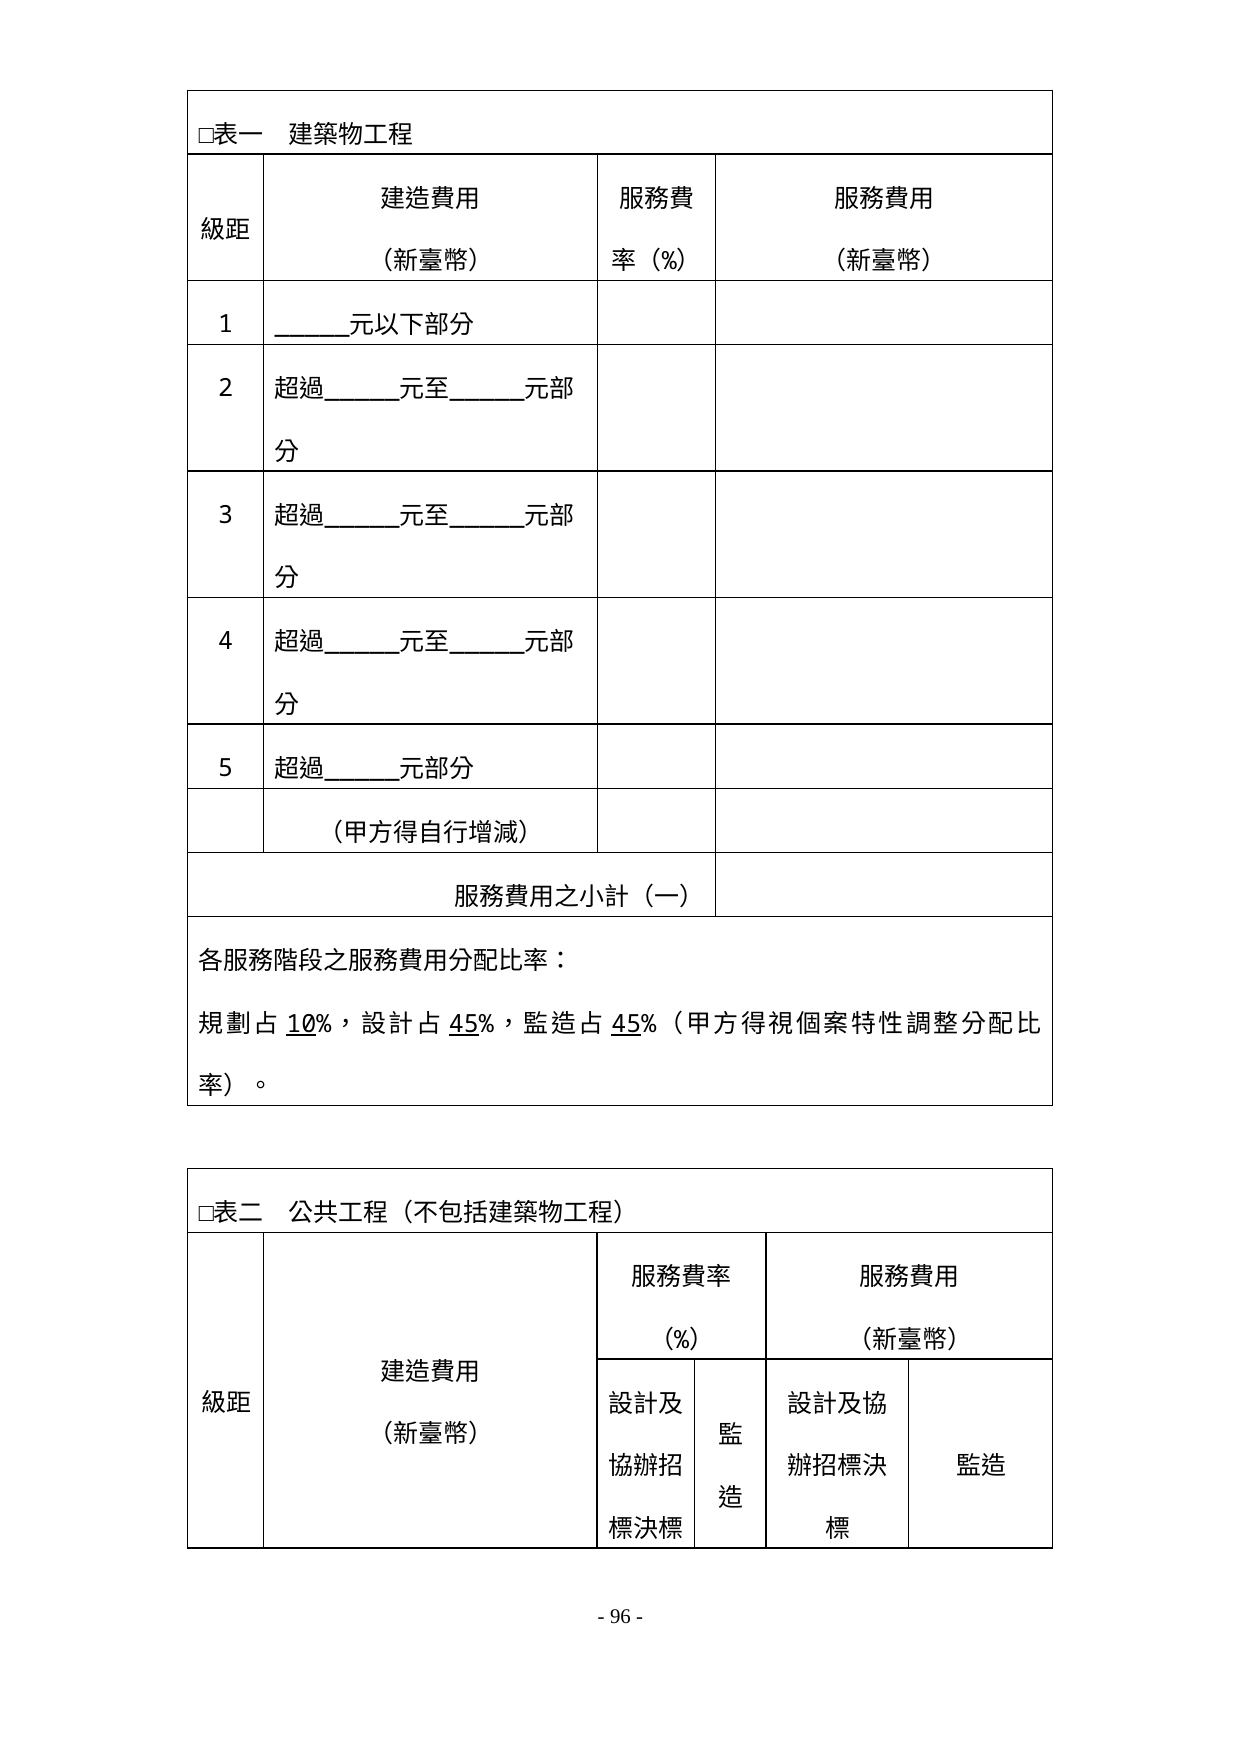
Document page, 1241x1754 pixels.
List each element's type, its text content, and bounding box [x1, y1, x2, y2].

table_cell （甲方得自行增減） [264, 789, 597, 851]
table_cell 5 [188, 725, 263, 787]
table_cell 超過_____元至_____元部分 [264, 345, 597, 470]
table_cell 建造費用 （新臺幣） [264, 1233, 596, 1547]
table_cell [188, 789, 263, 851]
table_cell 服務費用 （新臺幣） [716, 155, 1052, 279]
table_cell [598, 598, 715, 723]
table_cell [598, 789, 715, 851]
table_cell [716, 345, 1052, 470]
table_cell 各服務階段之服務費用分配比率： 規劃占10%，設計占45%，監造占45%（甲方得視個案特性調整分配比率）。 [188, 917, 1052, 1104]
table_cell [598, 472, 715, 597]
table_cell 超過_____元部分 [264, 725, 597, 787]
table_cell [598, 725, 715, 787]
table_cell 3 [188, 472, 263, 597]
table_cell 服務費率（%） [598, 1233, 765, 1358]
table_cell 級距 [188, 1233, 263, 1547]
table_cell 服務費率（%） [598, 155, 715, 279]
table_cell 2 [188, 345, 263, 470]
table_cell [716, 472, 1052, 597]
table_cell [598, 281, 715, 344]
table_cell 4 [188, 598, 263, 723]
table_header □表二 公共工程（不包括建築物工程） [188, 1169, 1052, 1232]
table_cell 超過_____元至_____元部分 [264, 598, 597, 723]
table_cell 1 [188, 281, 263, 344]
table_cell 設計及協辦招標決標 [767, 1360, 908, 1547]
table_cell [716, 853, 1052, 916]
table_cell 服務費用 （新臺幣） [767, 1233, 1052, 1358]
table_cell 服務費用之小計（一） [188, 853, 715, 916]
table_cell 設計及協辦招標決標 [598, 1360, 694, 1547]
table_cell [716, 789, 1052, 851]
table_header □表一 建築物工程 [188, 91, 1052, 153]
table_cell 建造費用 （新臺幣） [264, 155, 597, 279]
table_cell 監造 [909, 1360, 1052, 1547]
table_cell 監造 [695, 1360, 765, 1547]
table_cell [716, 598, 1052, 723]
table_cell [716, 725, 1052, 787]
table_cell _____元以下部分 [264, 281, 597, 344]
table_cell 級距 [188, 155, 263, 279]
table_cell [598, 345, 715, 470]
table_cell [716, 281, 1052, 344]
table_cell 超過_____元至_____元部分 [264, 472, 597, 597]
